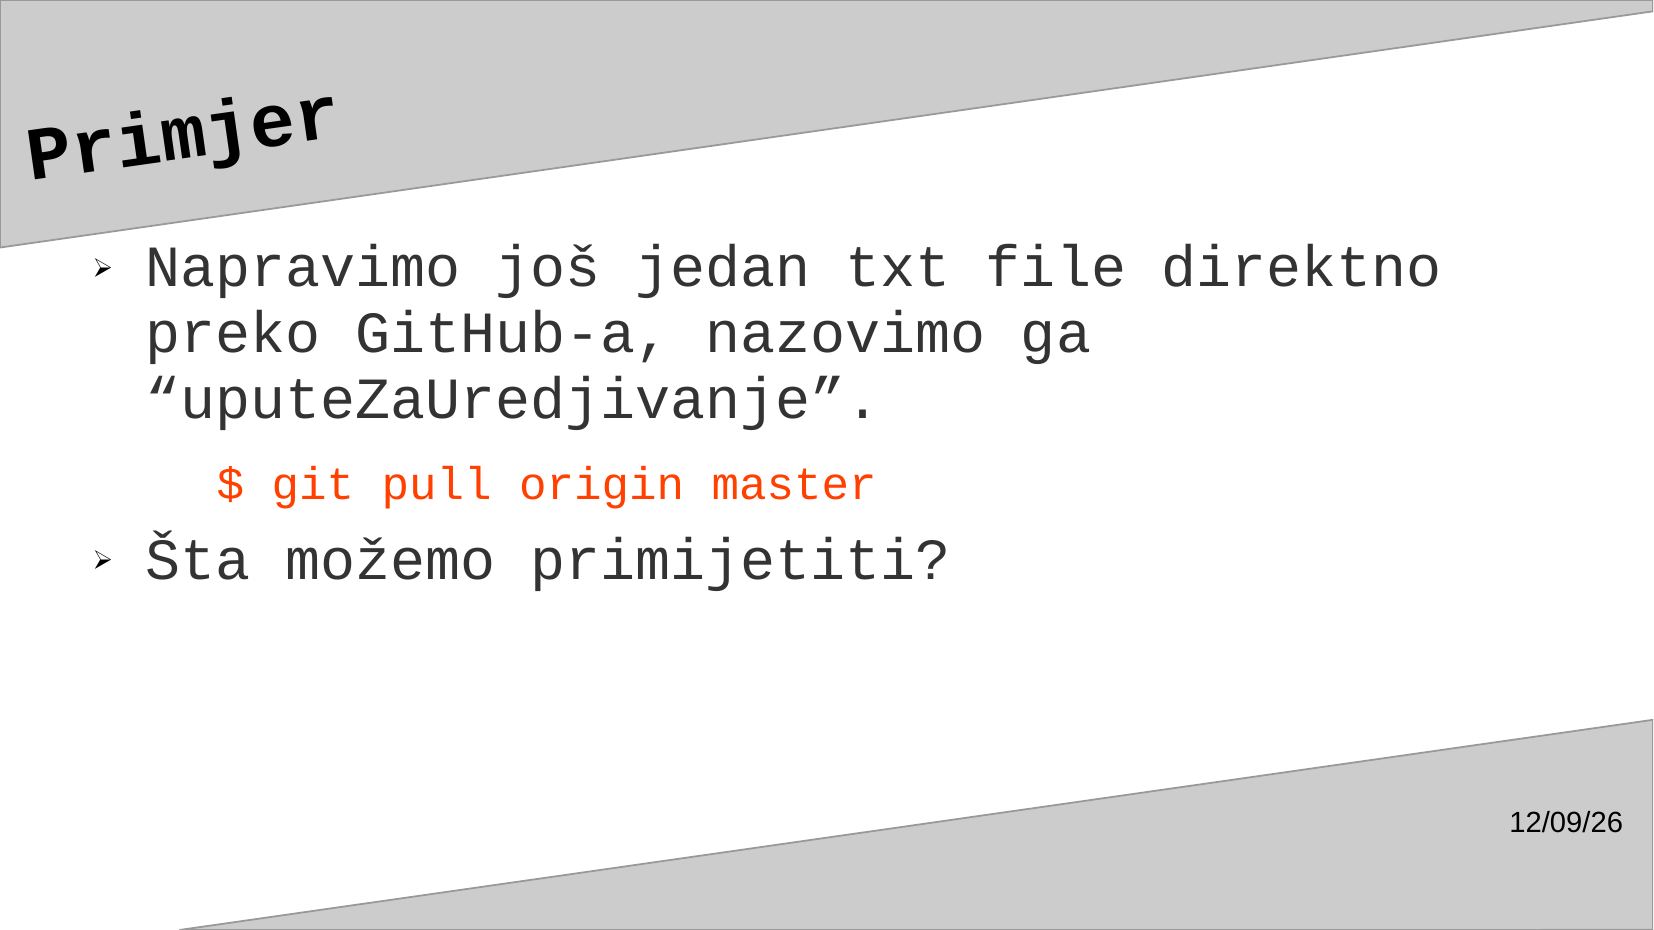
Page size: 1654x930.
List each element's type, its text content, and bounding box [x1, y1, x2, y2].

title Primjer [16, 0, 1501, 239]
list Napravimo još jedan txt file direktno preko GitHub-a, nazovimo ga “uputeZaUredjivanje”. $ git pull origin master Šta možemo primijetiti? [74, 238, 1530, 778]
